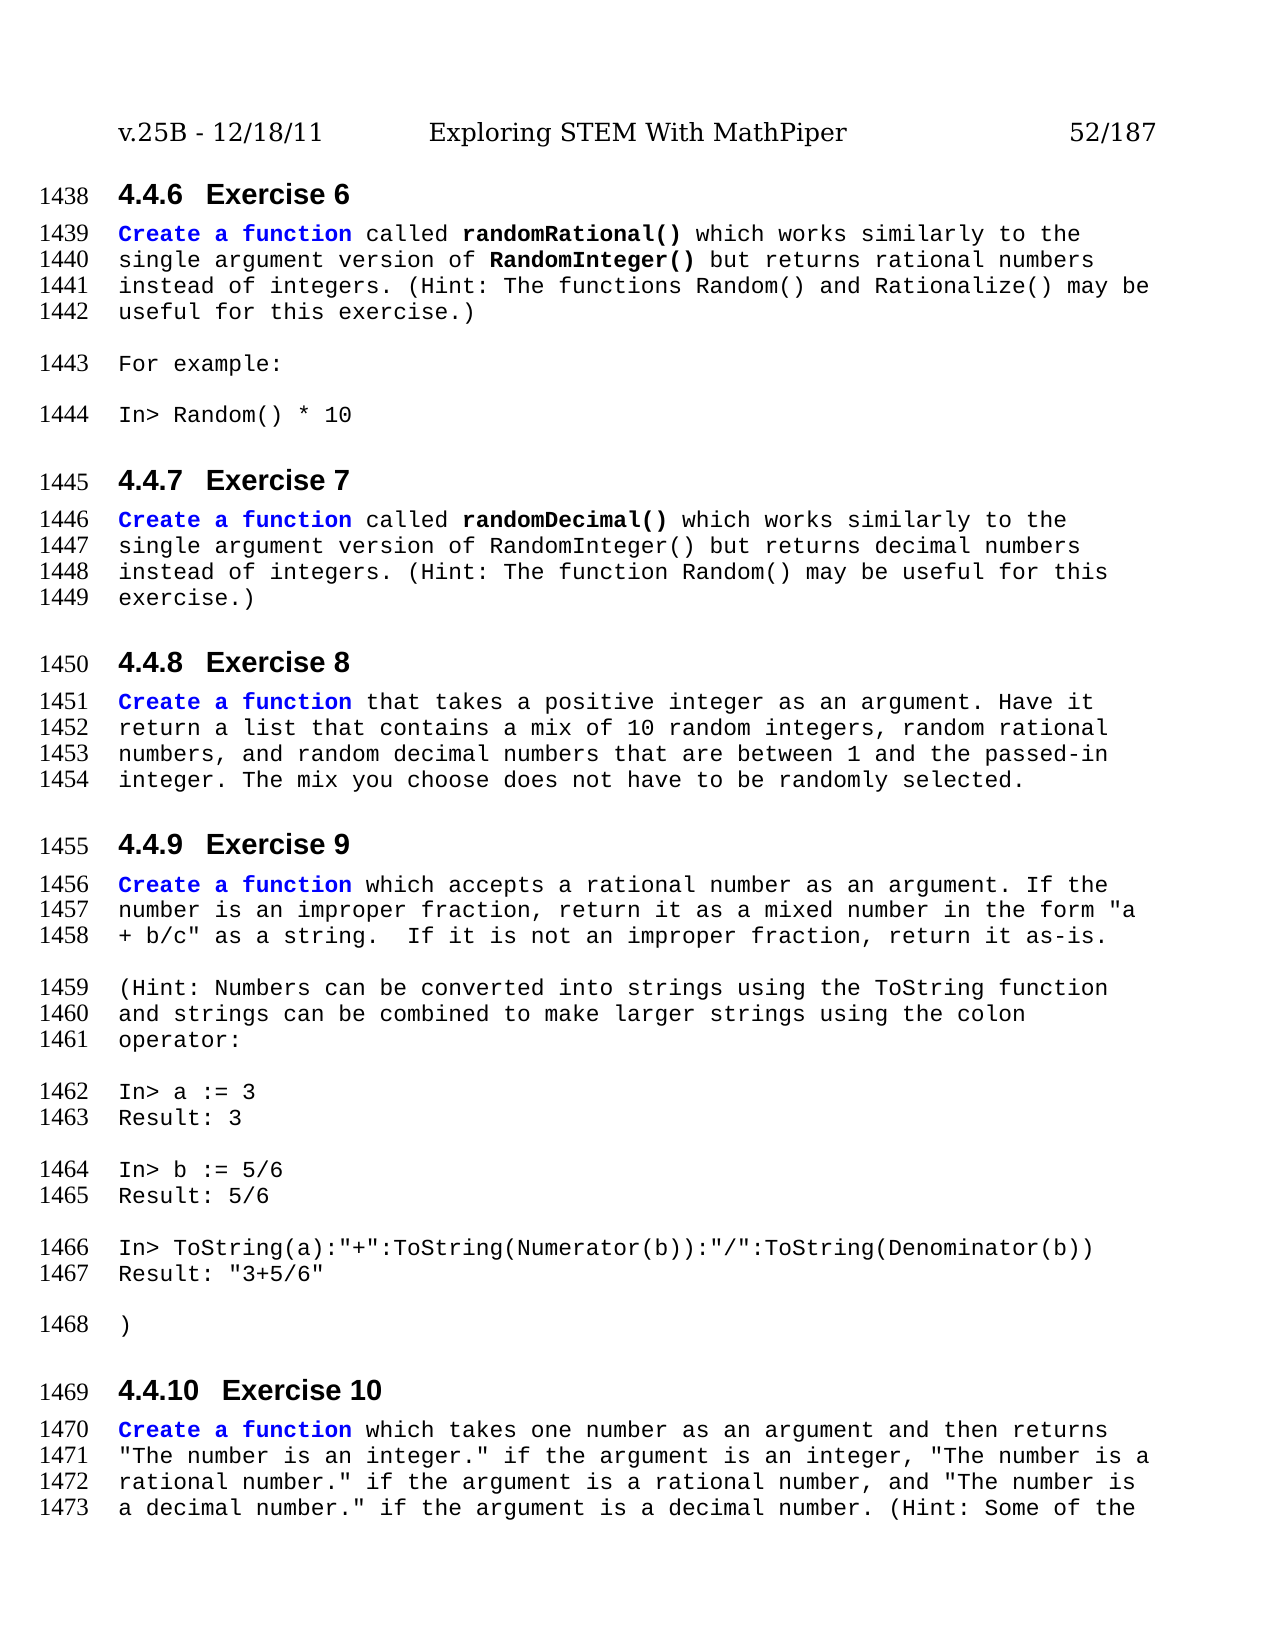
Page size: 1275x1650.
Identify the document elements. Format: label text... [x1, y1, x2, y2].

subtitle Exercise 6 [118, 177, 1157, 210]
text In> a := 3 [118, 1080, 1157, 1106]
text Result: 3 [118, 1106, 1157, 1132]
subtitle Exercise 10 [118, 1373, 1157, 1406]
subtitle Exercise 8 [118, 645, 1157, 679]
text For example: [118, 352, 1157, 378]
text (Hint: Numbers can be converted into strings using the ToString function and strings can be combined to make larger strings using the colon operator: [118, 977, 1157, 1054]
text In> ToString(a):"+":ToString(Numerator(b)):"/":ToString(Denominator(b)) [118, 1236, 1157, 1262]
subtitle Exercise 7 [118, 463, 1157, 496]
text Create a function called randomRational() which works similarly to the single argument version of RandomInteger() but returns rational numbers instead of integers. (Hint: The functions Random() and Rationalize() may be useful for this exercise.) [118, 222, 1157, 326]
subtitle Exercise 9 [118, 827, 1157, 861]
text Create a function which accepts a rational number as an argument. If the number is an improper fraction, return it as a mixed number in the form "a + b/c" as a string. If it is not an improper fraction, return it as-is. [118, 873, 1157, 951]
text Result: 5/6 [118, 1184, 1157, 1210]
text Create a function that takes a positive integer as an argument. Have it return a list that contains a mix of 10 random integers, random rational numbers, and random decimal numbers that are between 1 and the passed-in integer. The mix you choose does not have to be randomly selected. [118, 691, 1157, 794]
text In> b := 5/6 [118, 1158, 1157, 1184]
text Result: "3+5/6" [118, 1262, 1157, 1288]
text ) [118, 1314, 1157, 1340]
text In> Random() * 10 [118, 404, 1157, 430]
text Create a function called randomDecimal() which works similarly to the single argument version of RandomInteger() but returns decimal numbers instead of integers. (Hint: The function Random() may be useful for this exercise.) [118, 508, 1157, 612]
text Create a function which takes one number as an argument and then returns "The number is an integer." if the argument is an integer, "The number is a rational number." if the argument is a rational number, and "The number is a decimal number." if the argument is a decimal number. (Hint: Some of the [118, 1418, 1157, 1522]
